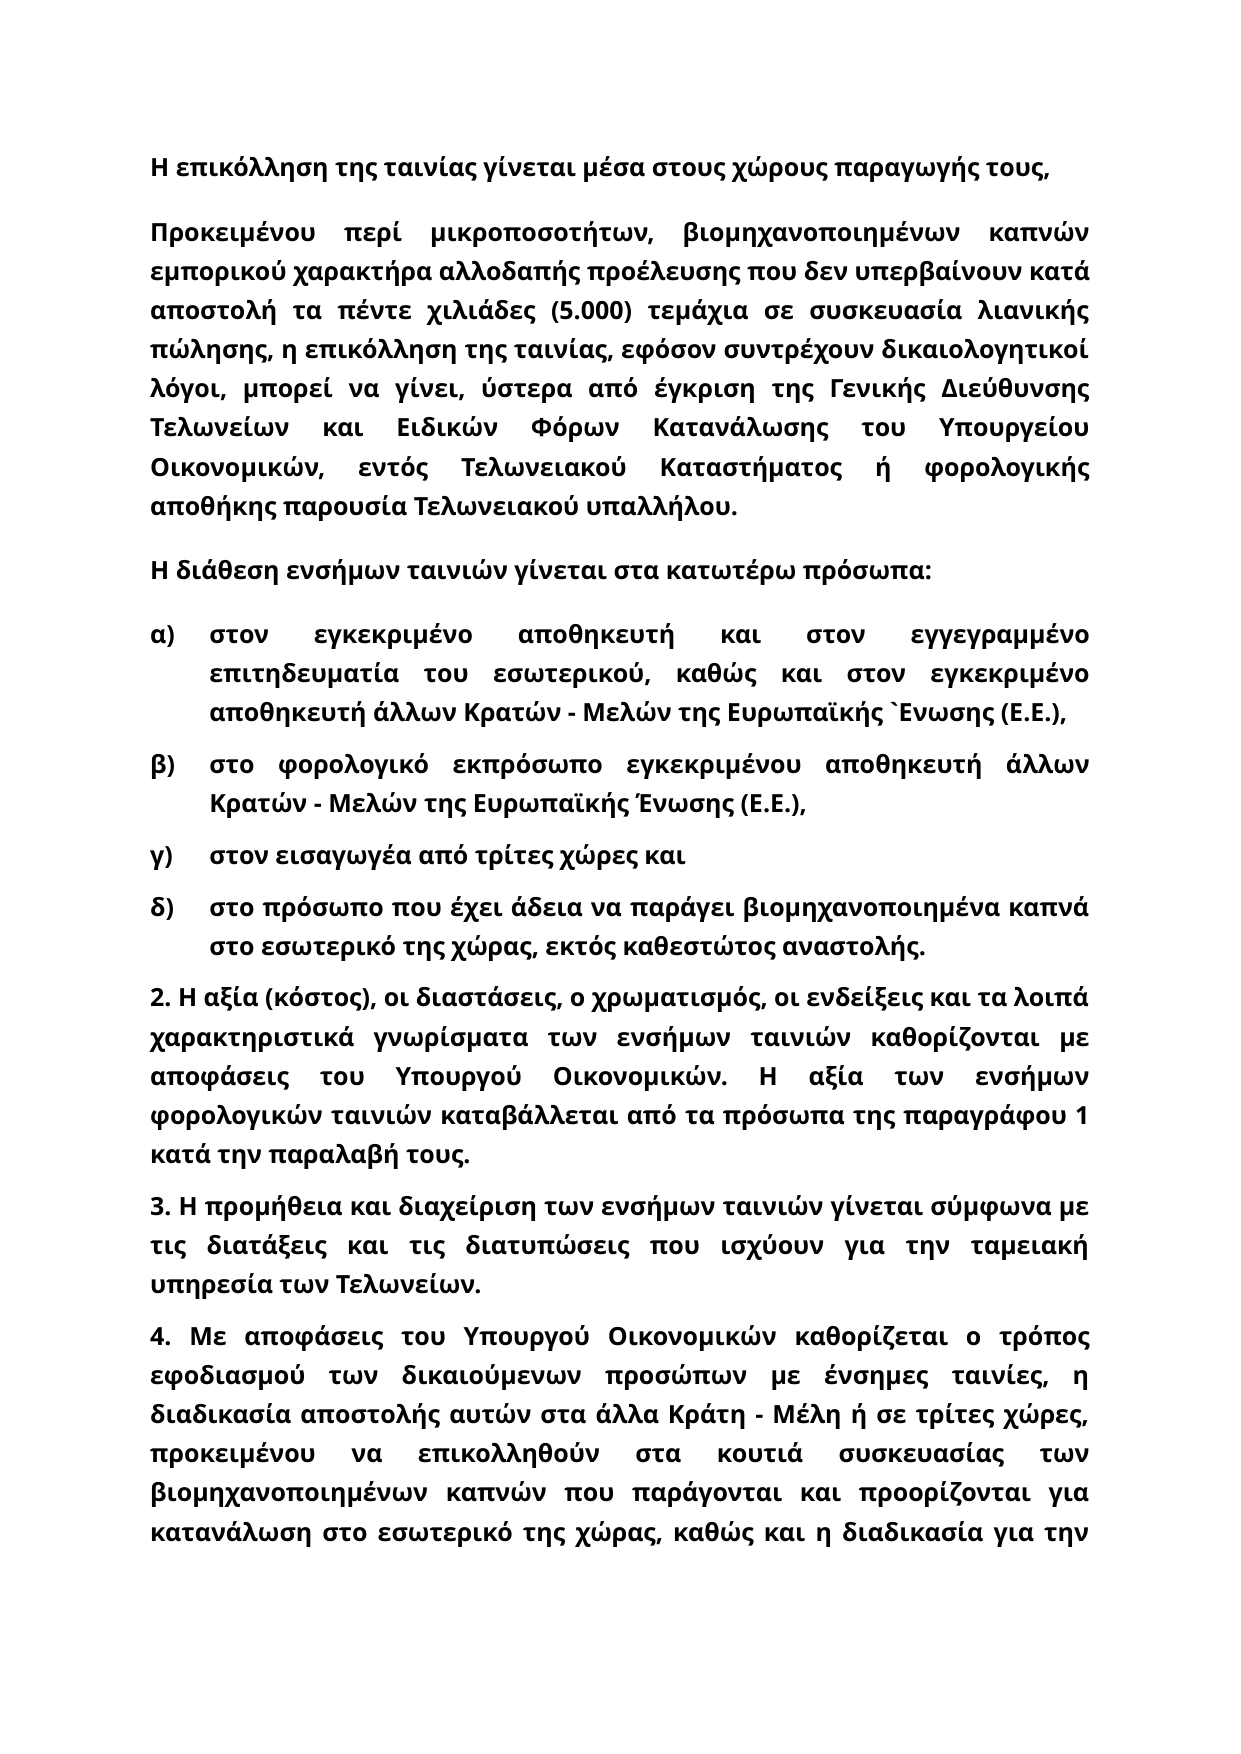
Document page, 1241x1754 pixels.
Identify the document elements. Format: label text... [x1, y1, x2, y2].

text Η διάθεση ενσήμων ταινιών γίνεται στα κατωτέρω πρόσωπα: [150, 552, 1090, 587]
text Προκειμένου περί μικροποσοτήτων, βιομηχανοποιημένων καπνών εμπορικού χαρακτήρα αλλοδαπής προέλευσης που δεν υπερβαίνουν κατά αποστολή τα πέντε χιλιάδες (5.000) τεμάχια σε συσκευασία λιανικής πώλησης, η επικόλληση της ταινίας, εφόσον συντρέχουν δικαιολογητικοί λόγοι, μπορεί να γίνει, ύστερα από έγκριση της Γενικής Διεύθυνσης Τελωνείων και Ειδικών Φόρων Κατανάλωσης του Υπουργείου Οικονομικών, εντός Τελωνειακού Καταστήματος ή φορολογικής αποθήκης παρουσία Τελωνειακού υπαλλήλου. [150, 214, 1090, 522]
text 2. Η αξία (κόστος), οι διαστάσεις, ο χρωματισμός, οι ενδείξεις και τα λοιπά χαρακτηριστικά γνωρίσματα των ενσήμων ταινιών καθορίζονται με αποφάσεις του Υπουργού Οικονομικών. Η αξία των ενσήμων φορολογικών ταινιών καταβάλλεται από τα πρόσωπα της παραγράφου 1 κατά την παραλαβή τους. [150, 980, 1090, 1171]
list α) στον εγκεκριμένο αποθηκευτή και στον εγγεγραμμένο επιτηδευματία του εσωτερικού, καθώς και στον εγκεκριμένο αποθηκευτή άλλων Κρατών - Μελών της Ευρωπαϊκής `Ενωσης (Ε.Ε.), [150, 617, 1090, 729]
list δ) στο πρόσωπο που έχει άδεια να παράγει βιομηχανοποιημένα καπνά στο εσωτερικό της χώρας, εκτός καθεστώτος αναστολής. [150, 889, 1090, 962]
text Η επικόλληση της ταινίας γίνεται μέσα στους χώρους παραγωγής τους, [150, 150, 1090, 184]
text 4. Με αποφάσεις του Υπουργού Οικονομικών καθορίζεται ο τρόπος εφοδιασμού των δικαιούμενων προσώπων με ένσημες ταινίες, η διαδικασία αποστολής αυτών στα άλλα Κράτη - Μέλη ή σε τρίτες χώρες, προκειμένου να επικολληθούν στα κουτιά συσκευασίας των βιομηχανοποιημένων καπνών που παράγονται και προορίζονται για κατανάλωση στο εσωτερικό της χώρας, καθώς και η διαδικασία για την [150, 1318, 1090, 1548]
list β) στο φορολογικό εκπρόσωπο εγκεκριμένου αποθηκευτή άλλων Κρατών - Μελών της Ευρωπαϊκής Ένωσης (Ε.Ε.), [150, 747, 1090, 820]
list γ) στον εισαγωγέα από τρίτες χώρες και [150, 837, 1090, 872]
text 3. Η προμήθεια και διαχείριση των ενσήμων ταινιών γίνεται σύμφωνα με τις διατάξεις και τις διατυπώσεις που ισχύουν για την ταμειακή υπηρεσία των Τελωνείων. [150, 1188, 1090, 1301]
